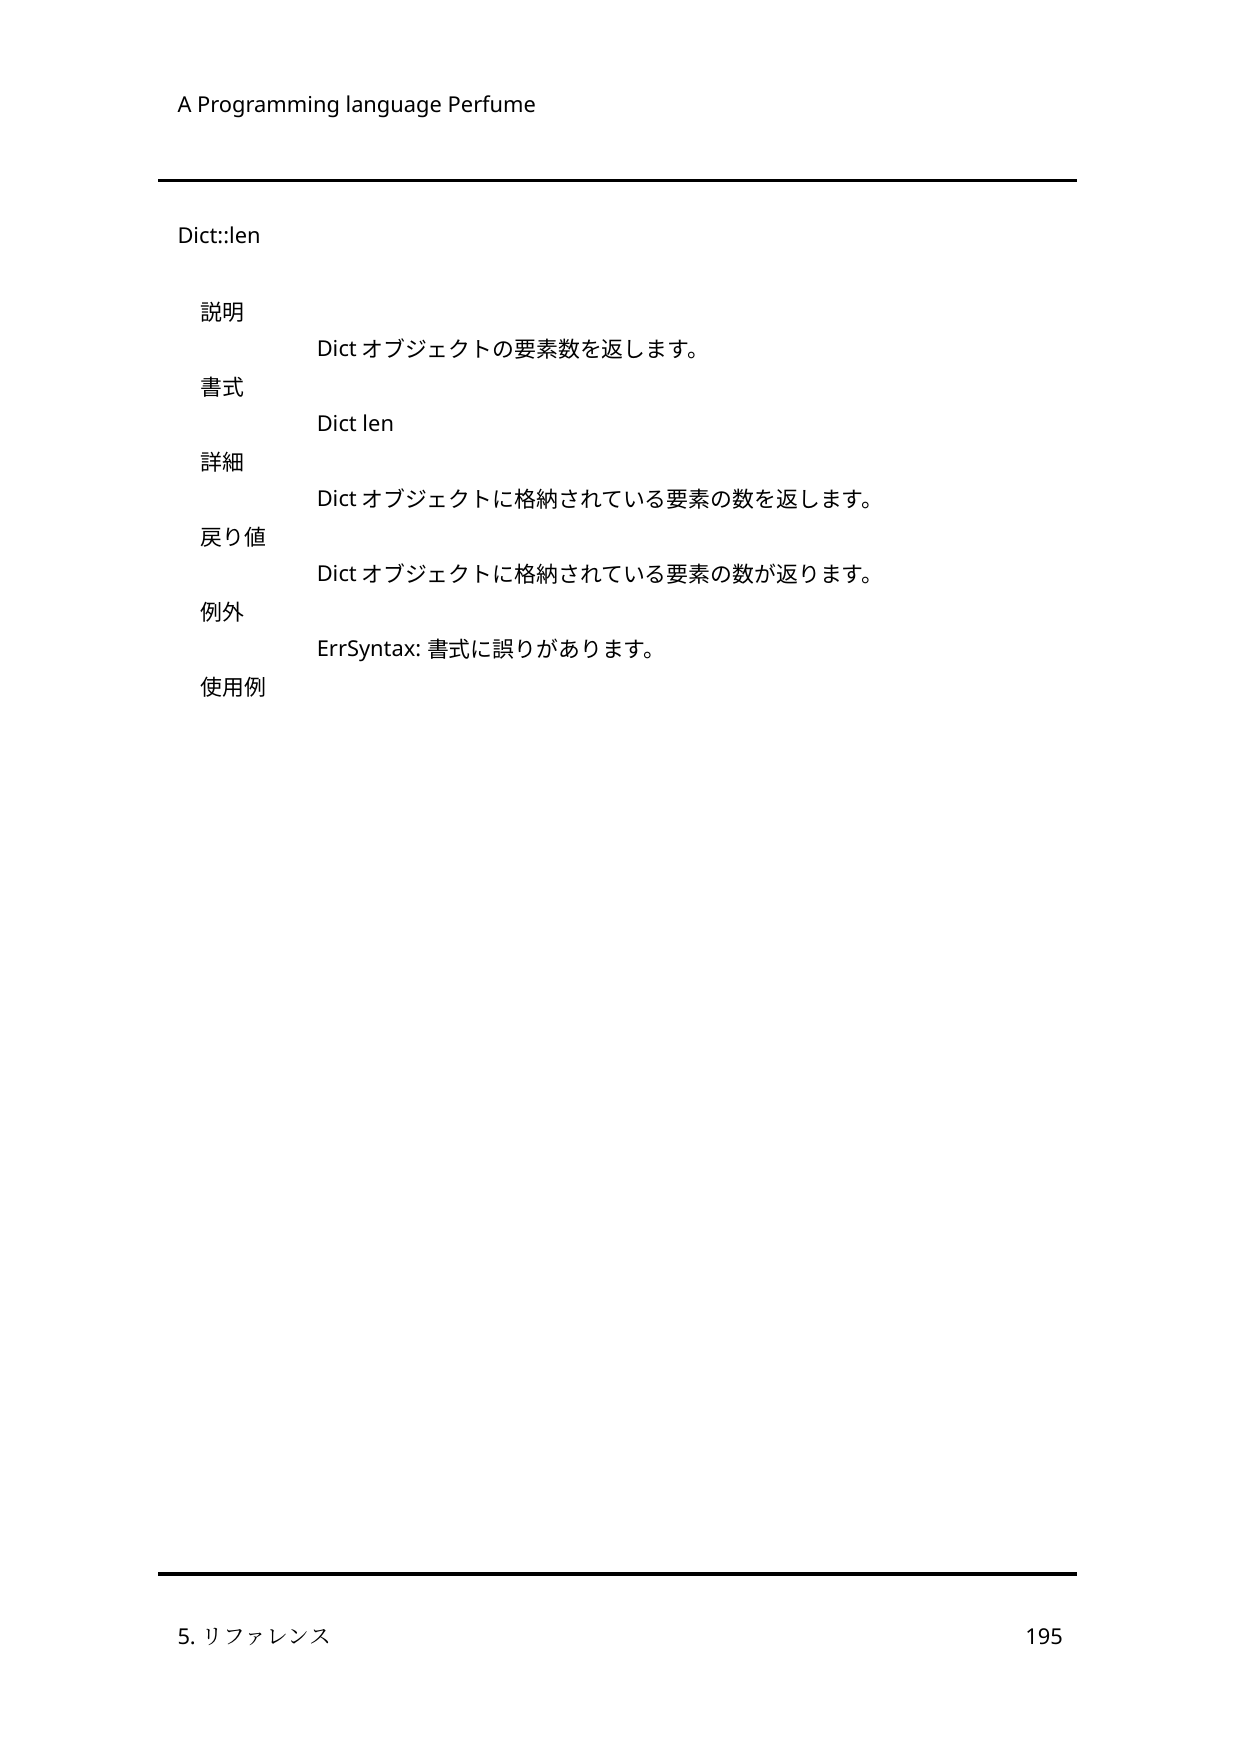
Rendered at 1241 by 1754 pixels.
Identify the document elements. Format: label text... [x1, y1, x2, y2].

table_cell 書式 [200, 367, 317, 442]
table_header 説明 [200, 292, 317, 367]
table_cell ErrSyntax: 書式に誤りがあります。 [317, 592, 1063, 667]
table_cell Dictオブジェクトに格納されている要素の数を返します。 [317, 442, 1063, 517]
table_cell Dict len [317, 367, 1063, 442]
table_cell 戻り値 [200, 517, 317, 592]
table_cell 使用例 [200, 667, 317, 742]
table_cell 詳細 [200, 442, 317, 517]
table_cell 例外 [200, 592, 317, 667]
subtitle Dict::len [177, 217, 1063, 254]
table_cell Dictオブジェクトに格納されている要素の数が返ります。 [317, 517, 1063, 592]
table_cell [317, 667, 1063, 742]
table_header Dictオブジェクトの要素数を返します。 [317, 292, 1063, 367]
